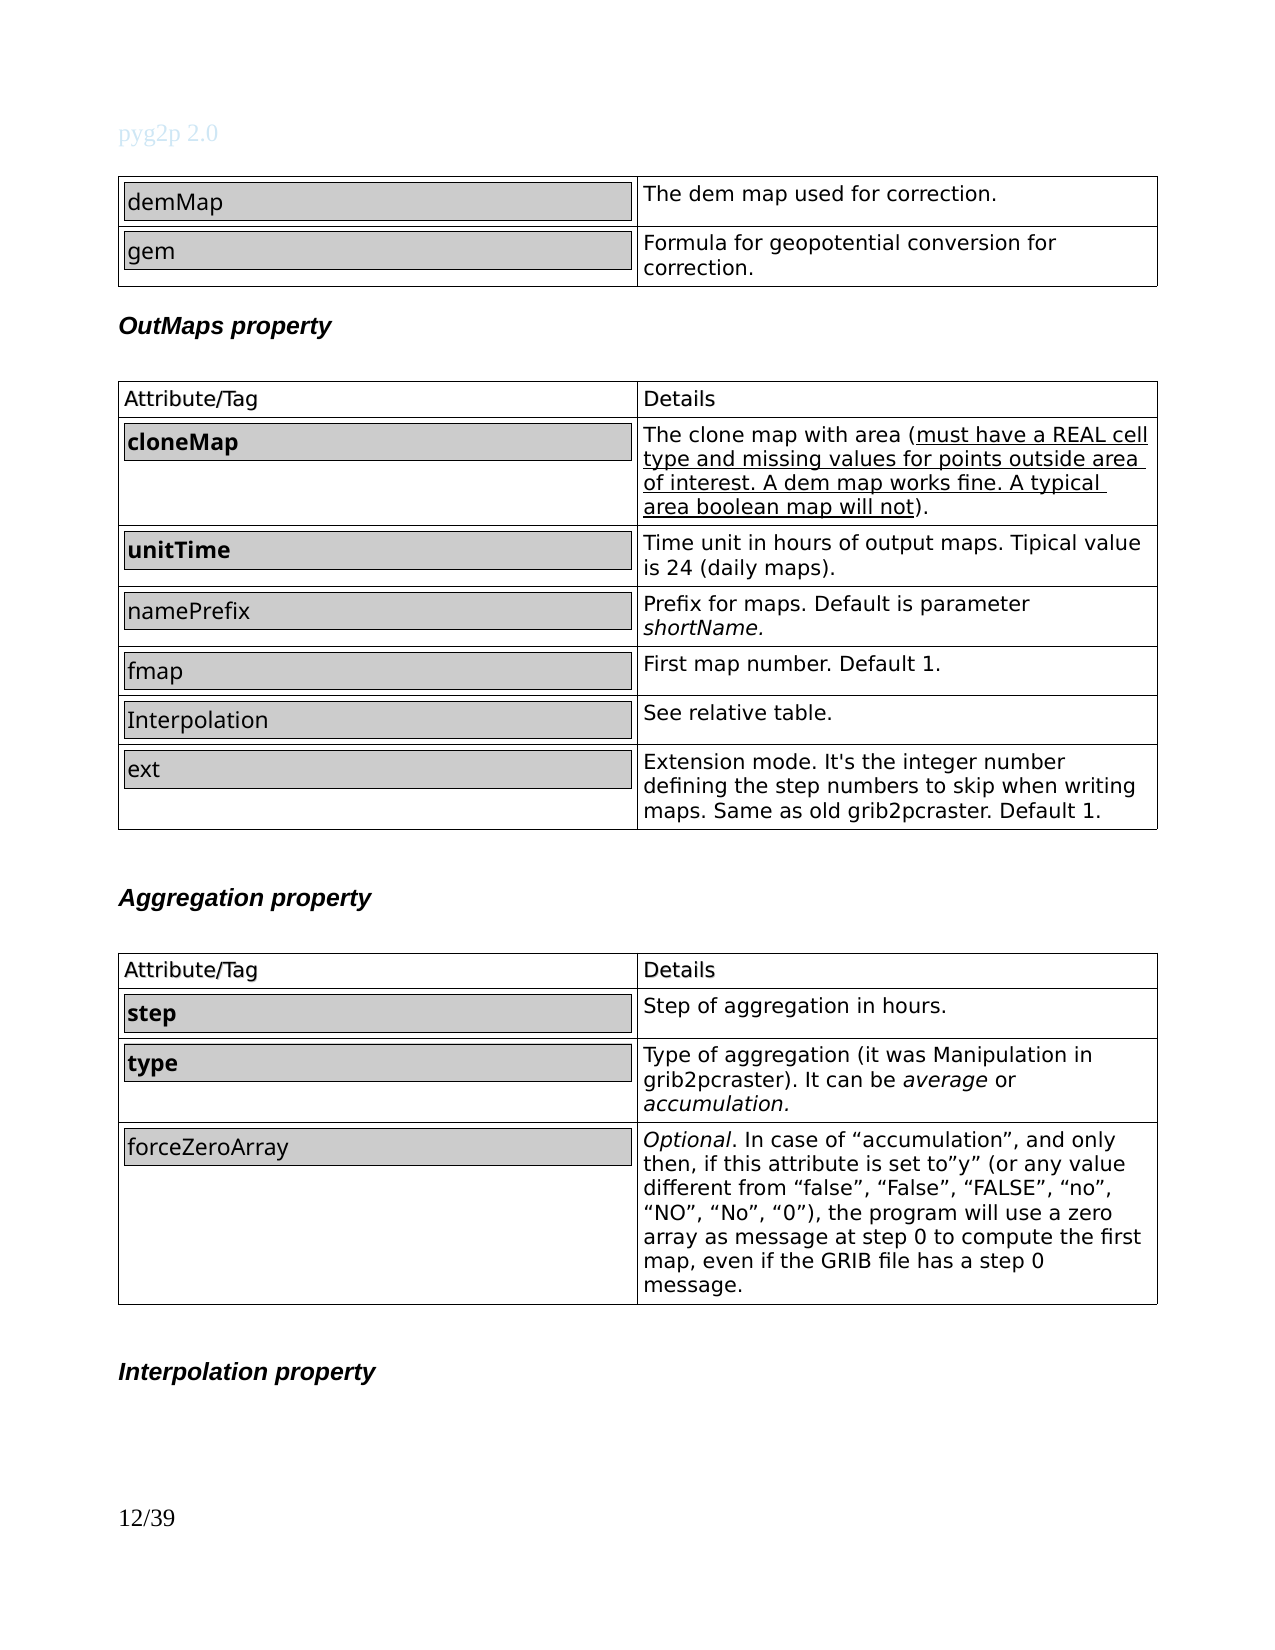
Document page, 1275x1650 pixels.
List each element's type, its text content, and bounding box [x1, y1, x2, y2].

table_cell Formula for geopotential conversion for correction. [638, 227, 1157, 286]
subtitle Aggregation property [118, 883, 1157, 911]
table_header Details [638, 954, 1157, 988]
table_cell First map number. Default 1. [638, 647, 1157, 695]
table_cell Type of aggregation (it was Manipulation in grib2pcraster). It can be average or accumulation. [638, 1039, 1157, 1122]
table_cell forceZeroArray [119, 1123, 637, 1303]
table_cell Step of aggregation in hours. [638, 989, 1157, 1037]
table_cell The dem map used for correction. [638, 177, 1157, 226]
table_cell Interpolation [119, 696, 637, 744]
table_cell Prefix for maps. Default is parameter shortName. [638, 587, 1157, 646]
table_cell cloneMap [119, 418, 637, 525]
table_cell fmap [119, 647, 637, 695]
table_header Attribute/Tag [119, 954, 637, 988]
table_cell demMap [119, 177, 637, 226]
table_cell See relative table. [638, 696, 1157, 744]
table_cell Optional. In case of “accumulation”, and only then, if this attribute is set to”y” (or any value different from “false”, “False”, “FALSE”, “no”, “NO”, “No”, “0”), the program will use a zero array as message at step 0 to compute the first map, even if the GRIB file has a step 0 message. [638, 1123, 1157, 1303]
subtitle OutMaps property [118, 311, 1157, 339]
table_cell Extension mode. It's the integer number defining the step numbers to skip when writing maps. Same as old grib2pcraster. Default 1. [638, 745, 1157, 829]
table_header Details [638, 382, 1157, 417]
table_cell namePrefix [119, 587, 637, 646]
table_cell Time unit in hours of output maps. Tipical value is 24 (daily maps). [638, 526, 1157, 586]
table_cell type [119, 1039, 637, 1122]
table_cell unitTime [119, 526, 637, 586]
table_cell The clone map with area (must have a REAL cell type and missing values for points outside area of interest. A dem map works fine. A typical area boolean map will not). [638, 418, 1157, 525]
table_header Attribute/Tag [119, 382, 637, 417]
table_cell ext [119, 745, 637, 829]
subtitle Interpolation property [118, 1357, 1157, 1386]
table_cell gem [119, 227, 637, 286]
table_cell step [119, 989, 637, 1037]
